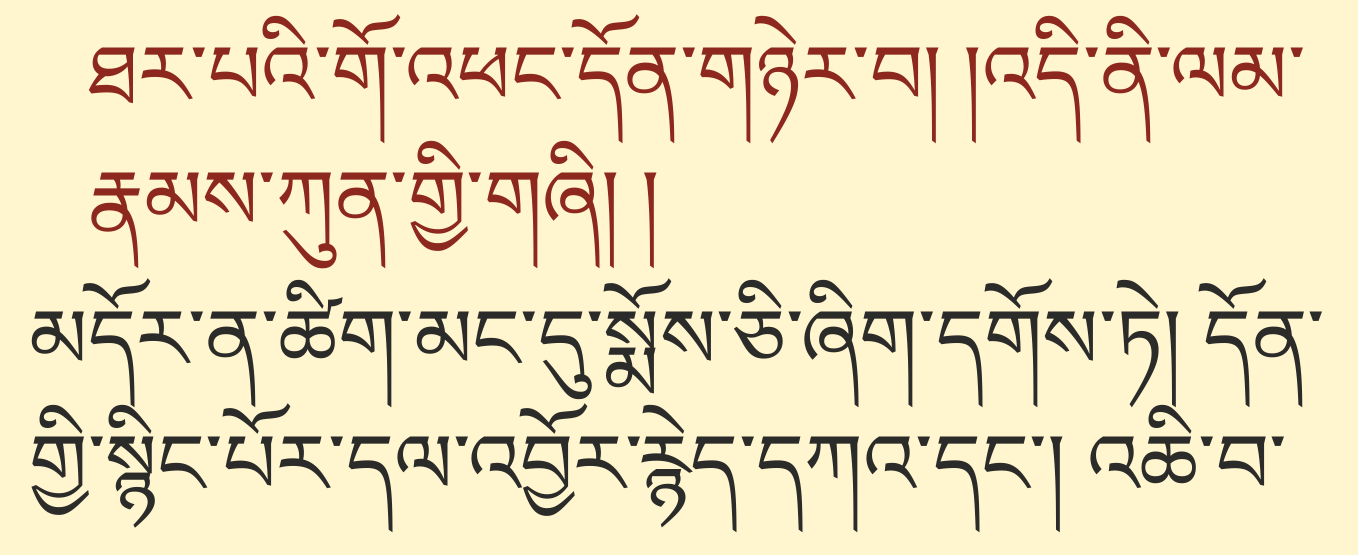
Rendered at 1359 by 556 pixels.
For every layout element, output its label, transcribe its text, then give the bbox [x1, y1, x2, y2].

text ཐར་པའི་གོ་འཕང་དོན་གཉེར་བ། །འདི་ནི་ལམ་རྣམས་ཀུན་གྱི་གཞི། ། [88, 29, 1346, 263]
text མདོར་ན་ཚིག་མང་དུ་སྨོས་ཅི་ཞིག་དགོས་ཏེ། དོན་གྱི་སྙིང་པོར་དལ་འབྱོར་རྙེད་དཀའ་དང་། འཆི་བ་ [29, 294, 1346, 527]
